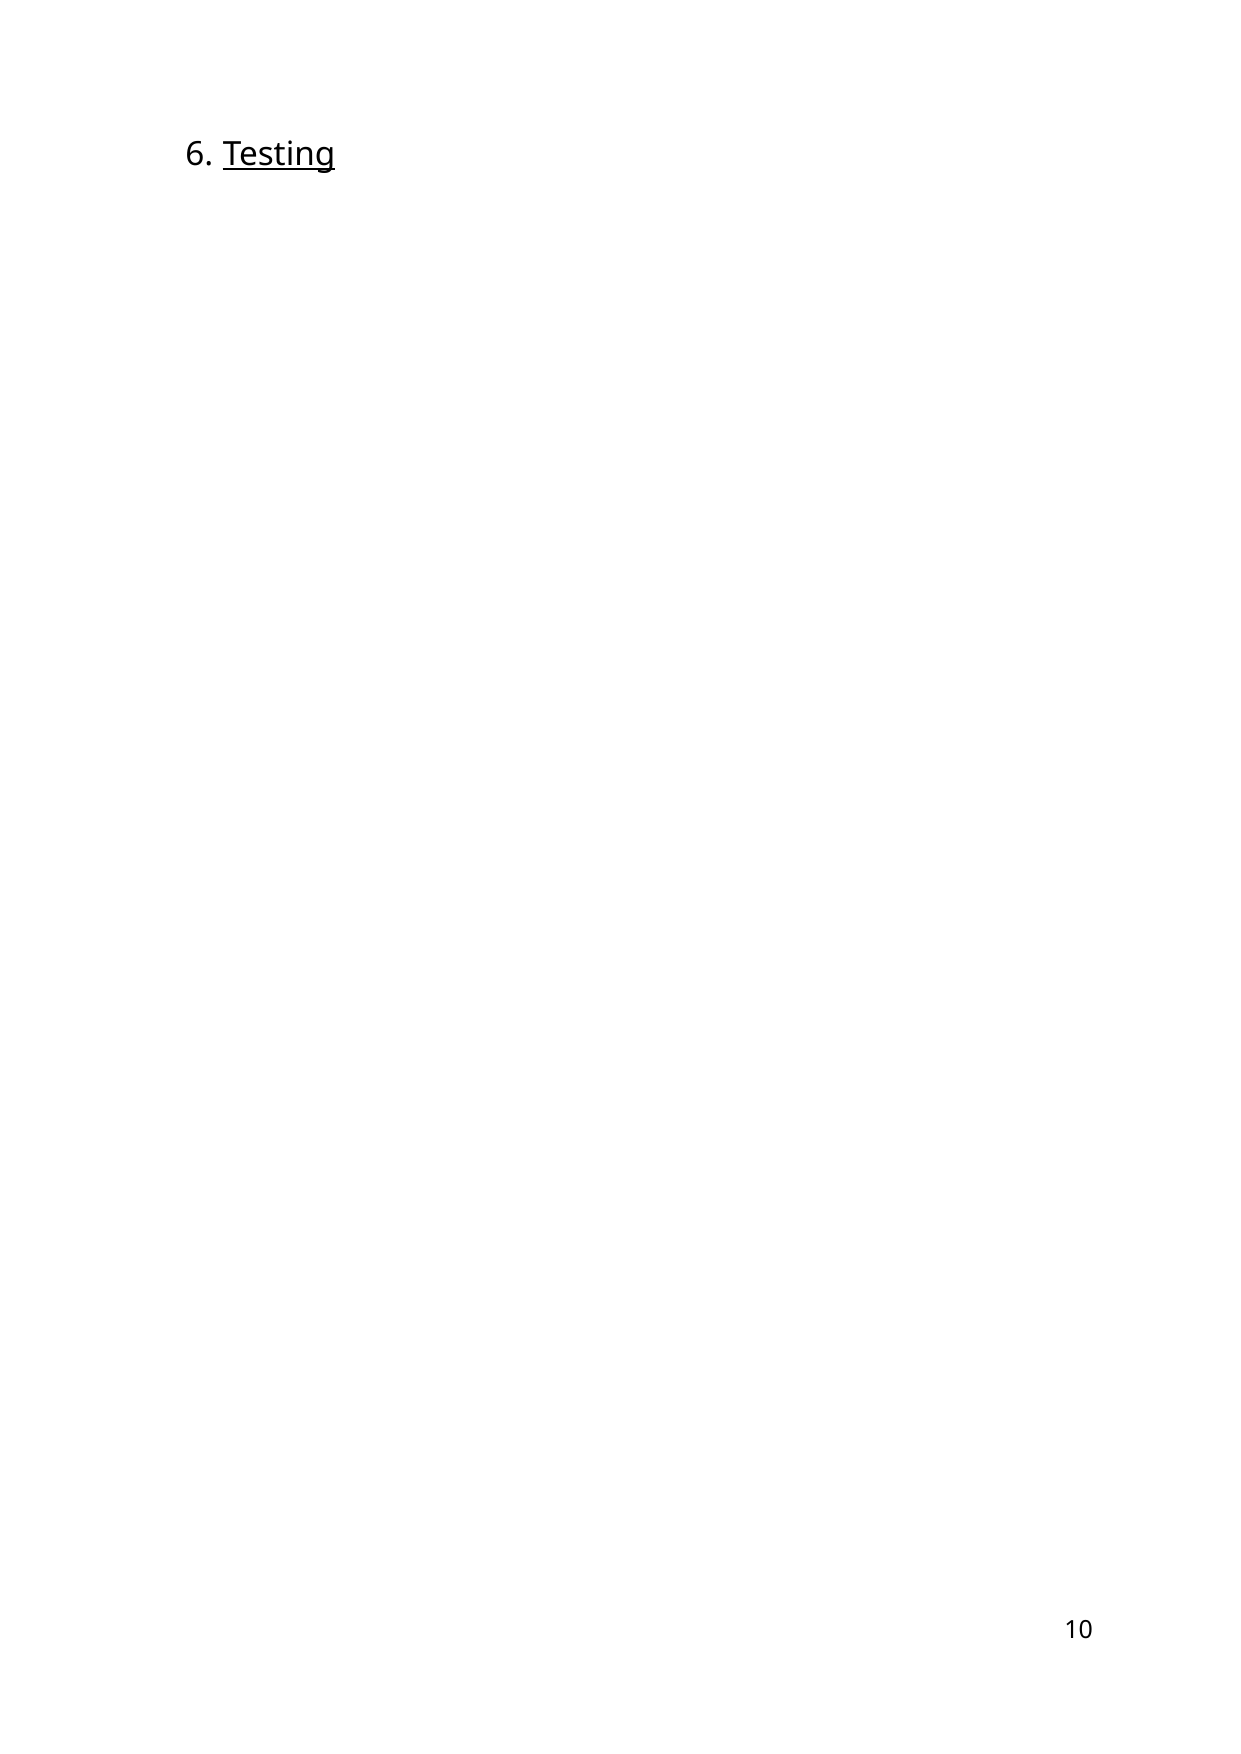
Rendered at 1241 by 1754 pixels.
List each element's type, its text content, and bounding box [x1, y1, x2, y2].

list Testing [185, 129, 1093, 175]
